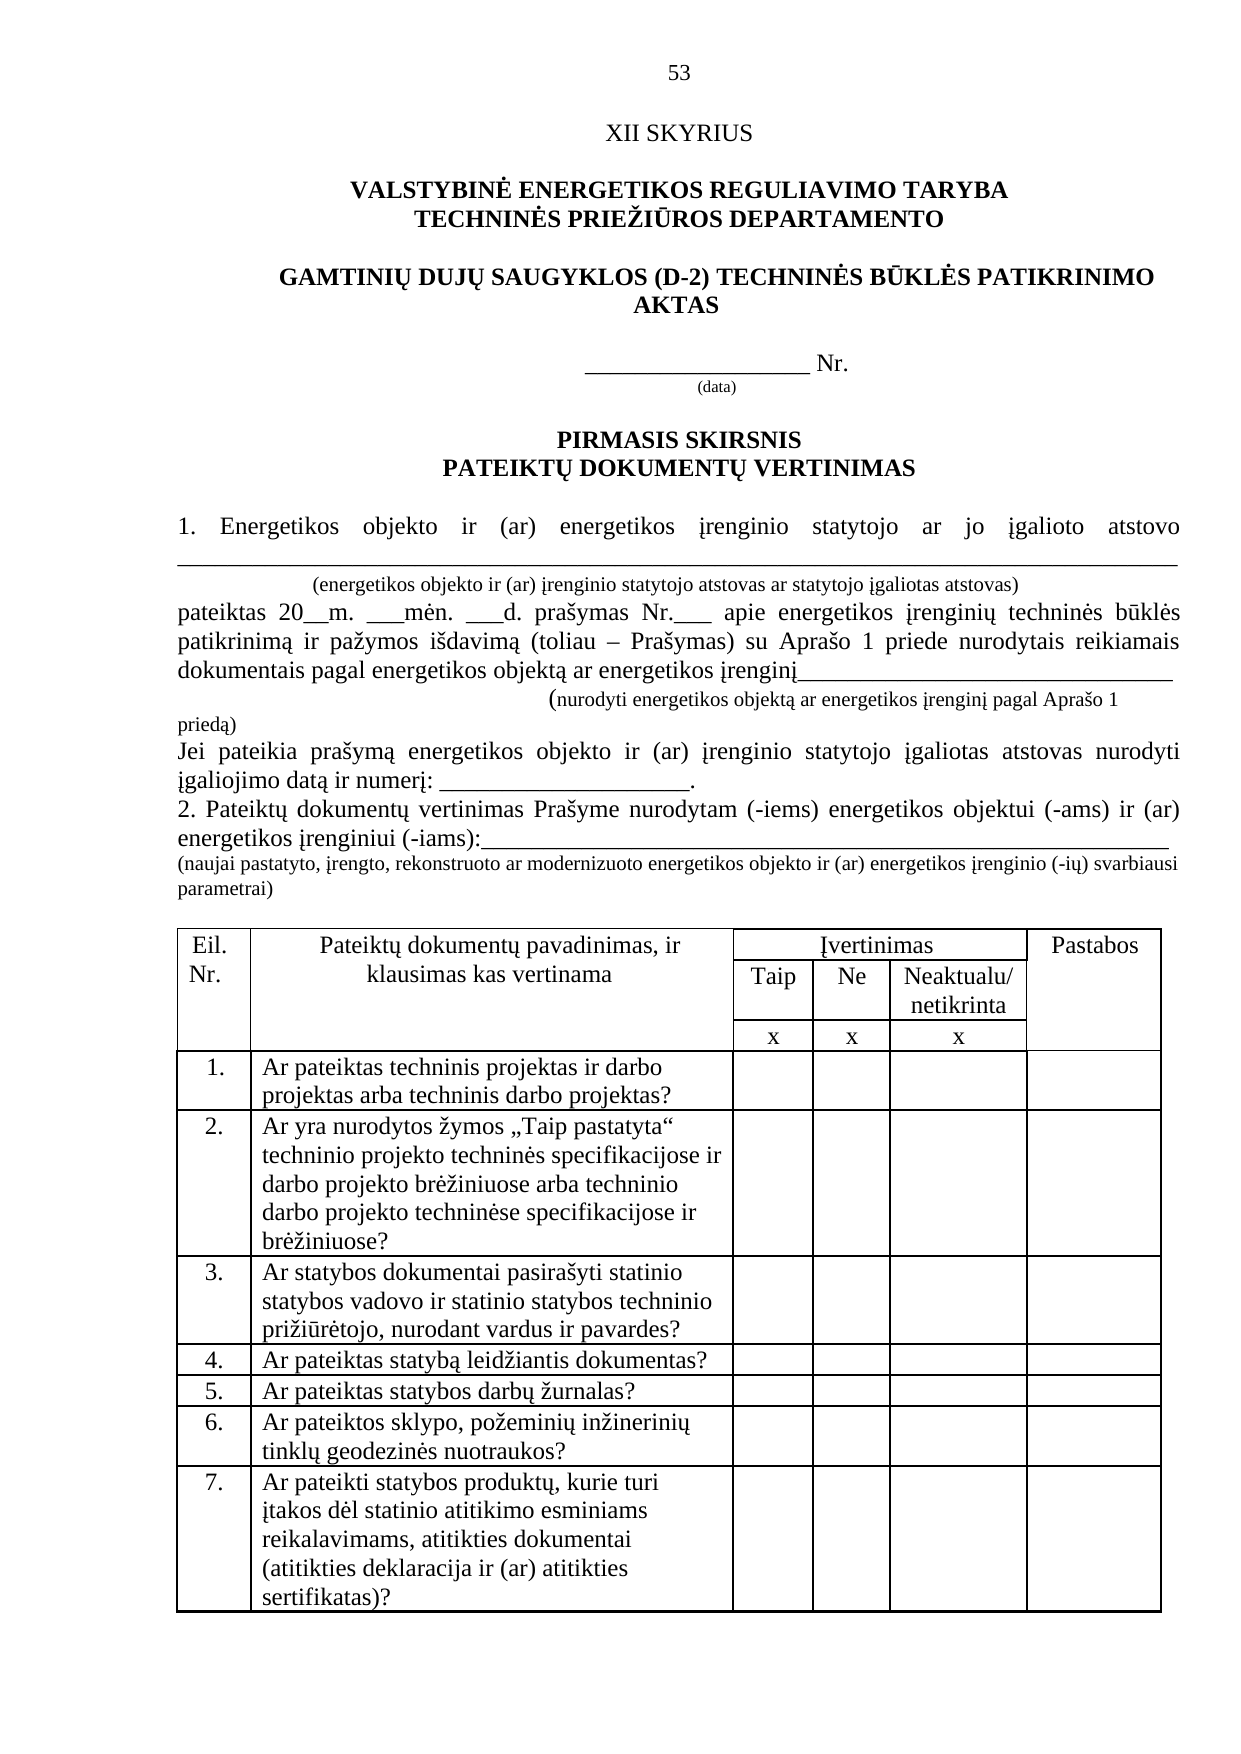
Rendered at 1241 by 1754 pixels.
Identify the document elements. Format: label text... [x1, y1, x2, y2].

table_cell x [814, 1021, 889, 1049]
text PIRMASIS SKIRSNIS [177, 425, 1181, 453]
table_cell Ar pateiktos sklypo, požeminių inžinerinių tinklų geodezinės nuotraukos? [252, 1407, 732, 1464]
table_cell [1028, 1111, 1160, 1255]
table_cell 1. [178, 1052, 250, 1109]
table_cell [891, 1111, 1026, 1255]
text __________________ Nr. [177, 348, 1181, 377]
table_cell [734, 1111, 812, 1255]
table_cell [814, 1111, 889, 1255]
table_cell Neaktualu/netikrinta [891, 961, 1026, 1019]
table_cell [891, 1467, 1026, 1610]
table_cell Taip [734, 961, 812, 1019]
table_cell [1028, 1376, 1160, 1405]
table_cell Ne [814, 961, 889, 1019]
text PATEIKTŲ DOKUMENTŲ VERTINIMAS [177, 453, 1181, 482]
text 1. Energetikos objekto ir (ar) energetikos įrenginio statytojo ar jo įgalioto atstovo ________________________________________________________________________________ (energetikos objekto ir (ar) įrenginio statytojo atstovas ar statytojo įgaliotas atstovas) [177, 511, 1181, 597]
table_cell [1028, 1345, 1160, 1374]
table_cell 4. [178, 1345, 250, 1374]
table_cell [891, 1257, 1026, 1343]
table_cell Ar pateiktas techninis projektas ir darbo projektas arba techninis darbo projektas? [252, 1052, 732, 1109]
table_cell [814, 1376, 889, 1405]
table_cell [814, 1052, 889, 1109]
text (naujai pastatyto, įrengto, rekonstruoto ar modernizuoto energetikos objekto ir (ar) energetikos įrenginio (-ių) svarbiausi parametrai) [177, 851, 1181, 899]
text VALSTYBINĖ ENERGETIKOS REGULIAVIMO TARYBA [177, 176, 1181, 204]
table_cell Ar pateikti statybos produktų, kurie turi įtakos dėl statinio atitikimo esminiams reikalavimams, atitikties dokumentai (atitikties deklaracija ir (ar) atitikties sertifikatas)? [252, 1467, 732, 1610]
text pateiktas 20__m. ___mėn. ___d. prašymas Nr.___ apie energetikos įrenginių techninės būklės patikrinimą ir pažymos išdavimą (toliau – Prašymas) su Aprašo 1 priede nurodytais reikiamais dokumentais pagal energetikos objektą ar energetikos įrenginį______________________________ [177, 597, 1181, 683]
table_cell Ar statybos dokumentai pasirašyti statinio statybos vadovo ir statinio statybos techninio prižiūrėtojo, nurodant vardus ir pavardes? [252, 1257, 732, 1343]
table_cell [891, 1052, 1026, 1109]
table_cell [1028, 1407, 1160, 1464]
table_cell [891, 1376, 1026, 1405]
table_cell [1028, 1467, 1160, 1610]
table_header Įvertinimas [734, 930, 1026, 959]
table_cell 3. [178, 1257, 250, 1343]
table_cell [734, 1467, 812, 1610]
table_cell x [734, 1021, 812, 1049]
table_cell [814, 1407, 889, 1464]
text (data) [177, 377, 1181, 396]
text Jei pateikia prašymą energetikos objekto ir (ar) įrenginio statytojo įgaliotas atstovas nurodyti įgaliojimo datą ir numerį: ____________________. [177, 736, 1181, 794]
text (nurodyti energetikos objektą ar energetikos įrenginį pagal Aprašo 1 priedą) [177, 683, 1181, 736]
table_cell [734, 1407, 812, 1464]
table_cell [891, 1407, 1026, 1464]
table_cell [1028, 1257, 1160, 1343]
table_cell 7. [178, 1467, 250, 1610]
table_cell [814, 1467, 889, 1610]
table_cell [814, 1345, 889, 1374]
table_cell [891, 1345, 1026, 1374]
table_cell [734, 1052, 812, 1109]
table_cell Ar pateiktas statybą leidžiantis dokumentas? [252, 1345, 732, 1374]
table_cell 2. [178, 1111, 250, 1255]
table_cell 6. [178, 1407, 250, 1464]
text XII SKYRIUS [177, 118, 1181, 147]
table_cell [814, 1257, 889, 1343]
table_cell [734, 1257, 812, 1343]
table_cell Ar pateiktas statybos darbų žurnalas? [252, 1376, 732, 1405]
table_header Eil. Nr. [178, 929, 250, 1049]
text TECHNINĖS PRIEŽIŪROS DEPARTAMENTO [177, 204, 1181, 233]
table_cell [734, 1376, 812, 1405]
text GAMTINIŲ DUJŲ SAUGYKLOS (D-2) TECHNINĖS BŪKLĖS PATIKRINIMO AKTAS [177, 262, 1181, 319]
text 2. Pateiktų dokumentų vertinimas Prašyme nurodytam (-iems) energetikos objektui (-ams) ir (ar) energetikos įrenginiui (-iams):_______________________________________________________ [177, 794, 1181, 851]
table_header Pastabos [1027, 930, 1160, 1049]
table_cell [734, 1345, 812, 1374]
table_cell 5. [178, 1376, 250, 1405]
table_cell [1028, 1051, 1160, 1109]
table_header Pateiktų dokumentų pavadinimas, ir klausimas kas vertinama [251, 929, 733, 1049]
table_cell Ar yra nurodytos žymos „Taip pastatyta“ techninio projekto techninės specifikacijose ir darbo projekto brėžiniuose arba techninio darbo projekto techninėse specifikacijose ir brėžiniuose? [252, 1111, 732, 1255]
table_cell x [891, 1021, 1026, 1049]
